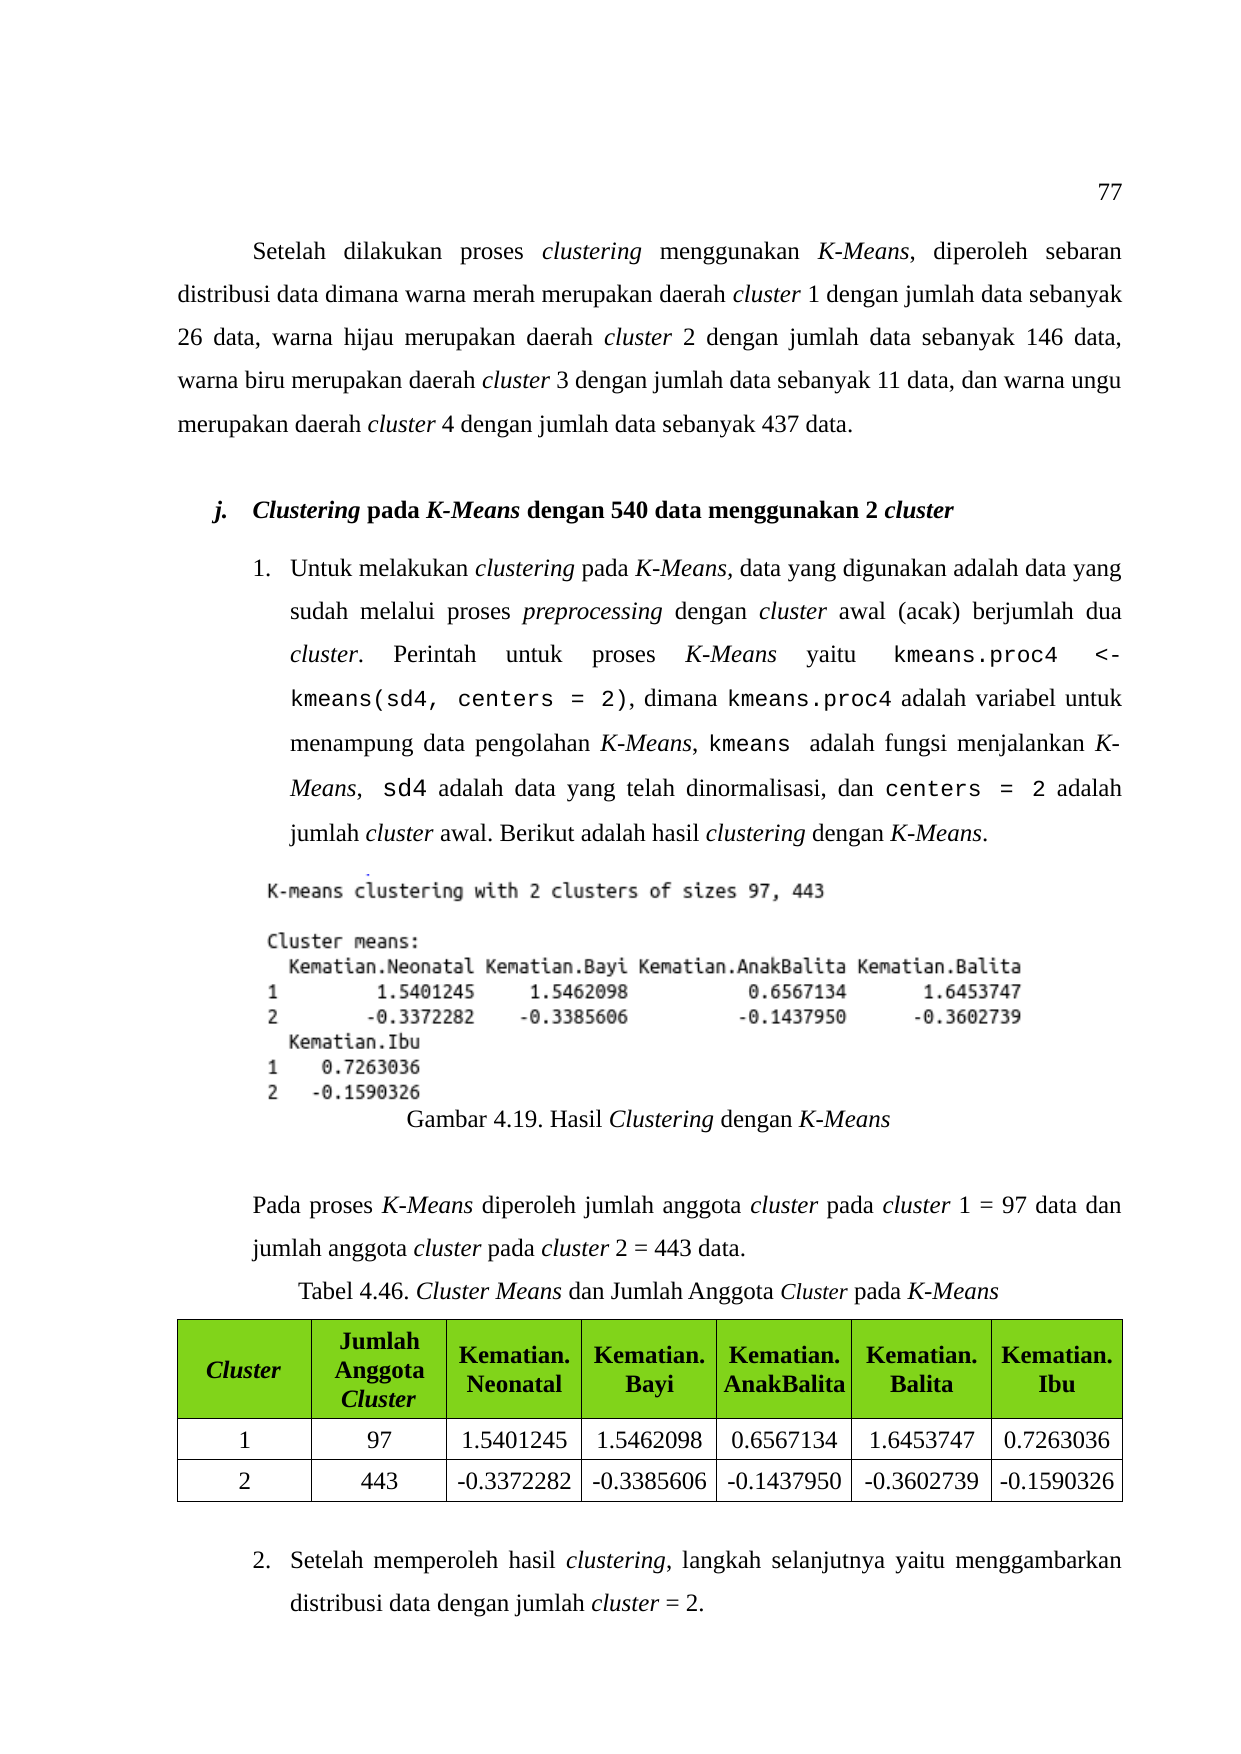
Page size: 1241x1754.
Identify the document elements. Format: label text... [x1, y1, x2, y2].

text Gambar 4.19. Hasil Clustering dengan K-Means [267, 1104, 1032, 1132]
table_cell -0.3372282 [447, 1460, 581, 1501]
table_cell 1.5401245 [447, 1419, 581, 1459]
table_header Kematian.Neonatal [447, 1320, 581, 1418]
table_cell 97 [312, 1419, 446, 1459]
table_cell 0.7263036 [992, 1419, 1122, 1459]
list Setelah memperoleh hasil clustering, langkah selanjutnya yaitu menggambarkan distribusi data dengan jumlah cluster = 2. [252, 1545, 1122, 1617]
text Tabel 4.46. Cluster Means dan Jumlah Anggota Cluster pada K-Means [177, 1276, 1122, 1305]
table_header Kematian.Bayi [582, 1320, 716, 1418]
table_cell 1.6453747 [852, 1419, 991, 1459]
table_header Cluster [178, 1320, 311, 1418]
table_header Jumlah Anggota Cluster [312, 1320, 446, 1418]
table_cell 1 [178, 1419, 311, 1459]
table_cell 1.5462098 [582, 1419, 716, 1459]
table_header Kematian.Ibu [992, 1320, 1122, 1418]
picture [266, 874, 1033, 1104]
list Clustering pada K-Means dengan 540 data menggunakan 2 cluster [215, 495, 1122, 524]
table_cell -0.1437950 [717, 1460, 851, 1501]
table_cell -0.3385606 [582, 1460, 716, 1501]
table_cell 2 [178, 1460, 311, 1501]
table_header Kematian.AnakBalita [717, 1320, 851, 1418]
table_header Kematian.Balita [852, 1320, 991, 1418]
text Setelah dilakukan proses clustering menggunakan K-Means, diperoleh sebaran distribusi data dimana warna merah merupakan daerah cluster 1 dengan jumlah data sebanyak 26 data, warna hijau merupakan daerah cluster 2 dengan jumlah data sebanyak 146 data, warna biru merupakan daerah cluster 3 dengan jumlah data sebanyak 11 data, dan warna ungu merupakan daerah cluster 4 dengan jumlah data sebanyak 437 data. [177, 236, 1122, 437]
list Untuk melakukan clustering pada K-Means, data yang digunakan adalah data yang sudah melalui proses preprocessing dengan cluster awal (acak) berjumlah dua cluster. Perintah untuk proses K-Means yaitu kmeans.proc4 <- kmeans(sd4, centers = 2), dimana kmeans.proc4 adalah variabel untuk menampung data pengolahan K-Means, kmeans adalah fungsi menjalankan K-Means, sd4 adalah data yang telah dinormalisasi, dan centers = 2 adalah jumlah cluster awal. Berikut adalah hasil clustering dengan K-Means. [252, 553, 1122, 847]
table_cell 443 [312, 1460, 446, 1501]
table_cell 0.6567134 [717, 1419, 851, 1459]
table_cell -0.1590326 [992, 1460, 1122, 1501]
list Pada proses K-Means diperoleh jumlah anggota cluster pada cluster 1 = 97 data dan jumlah anggota cluster pada cluster 2 = 443 data. [215, 1190, 1122, 1262]
table_cell -0.3602739 [852, 1460, 991, 1501]
